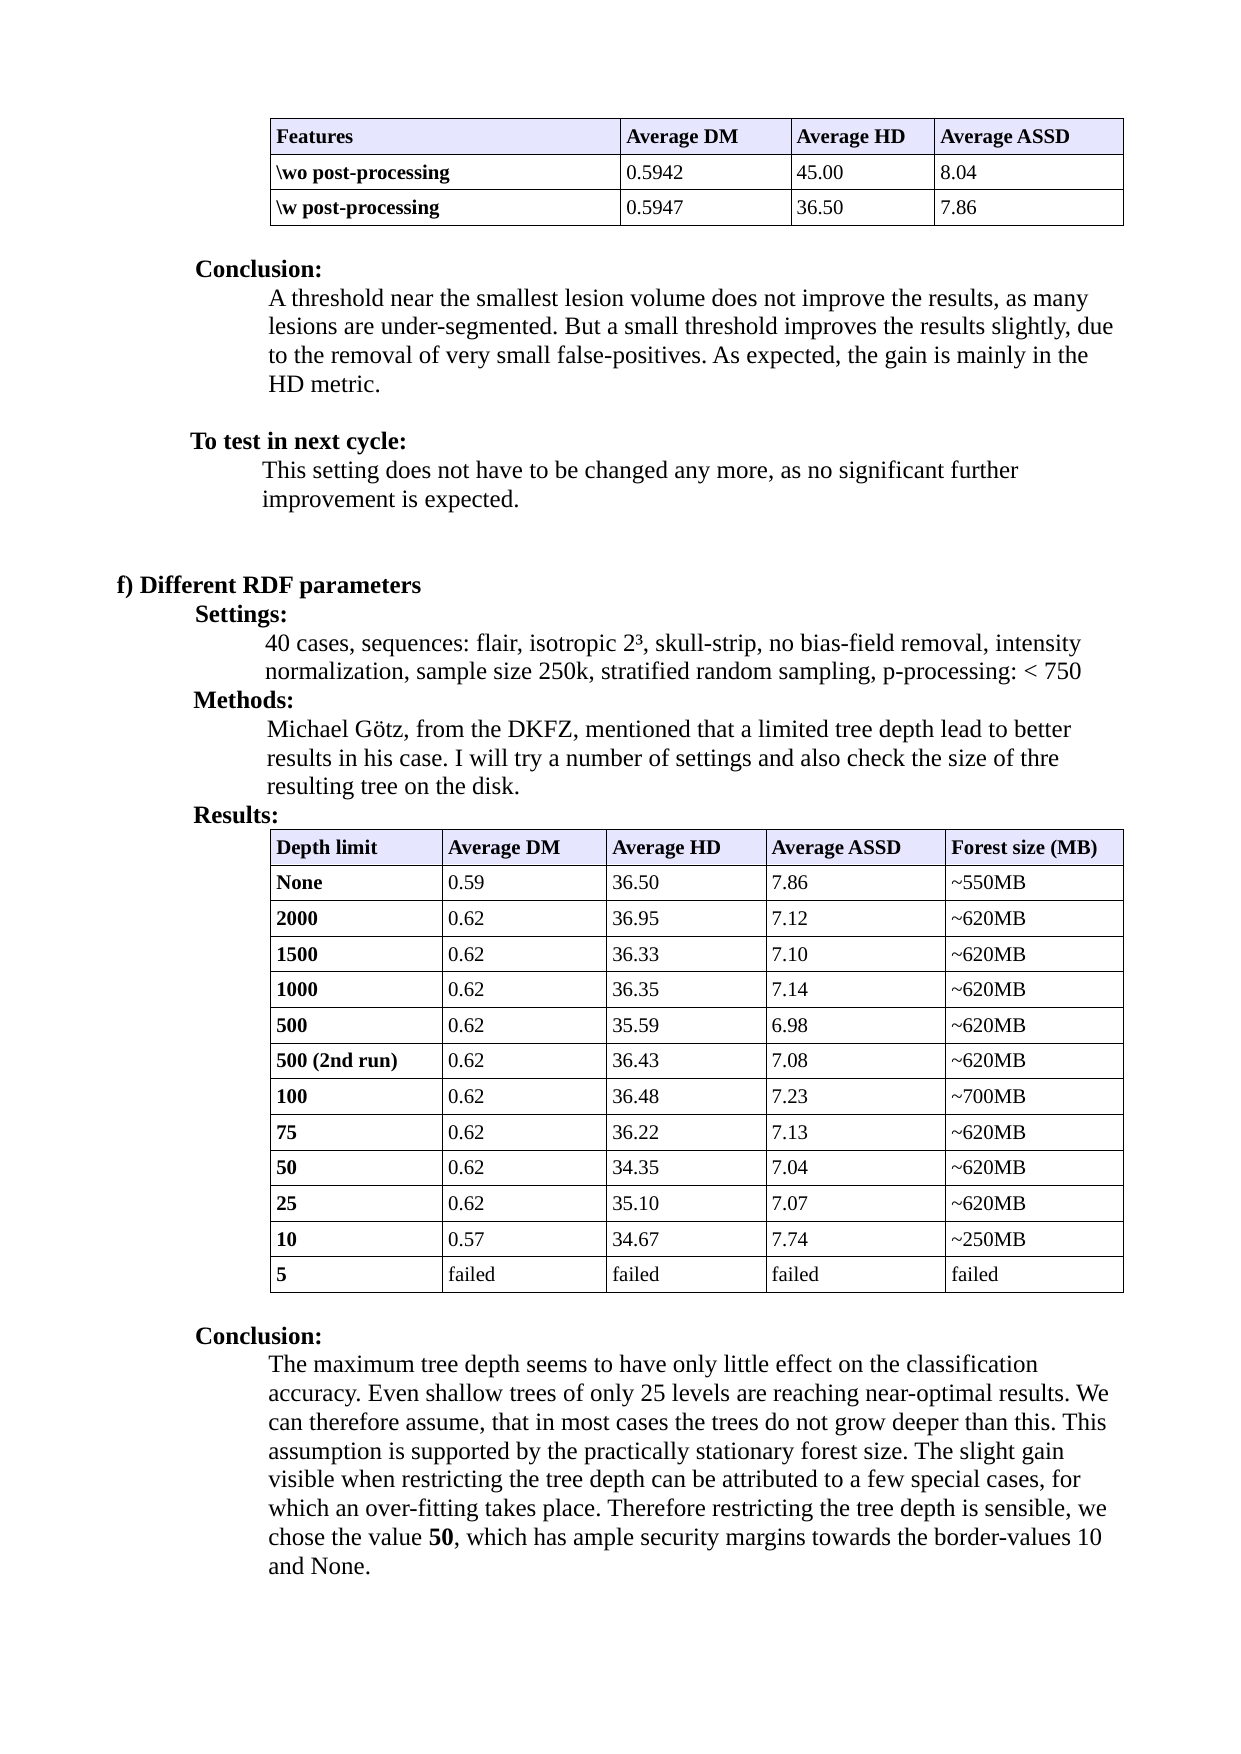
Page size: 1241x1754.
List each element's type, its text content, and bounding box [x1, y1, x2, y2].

table_cell 0.62 [443, 1008, 606, 1043]
table_cell 0.62 [443, 1079, 606, 1114]
table_cell None [271, 866, 442, 900]
text 40 cases, sequences: flair, isotropic 2³, skull-strip, no bias-field removal, intensity normalization, sample size 250k, stratified random sampling, p-processing: < 750 [265, 628, 1122, 685]
text f) Different RDF parameters [117, 570, 1122, 599]
table_header Forest size (MB) [946, 830, 1123, 864]
text Michael Götz, from the DKFZ, mentioned that a limited tree depth lead to better results in his case. I will try a number of settings and also check the size of thre resulting tree on the disk. [267, 714, 1122, 800]
table_cell failed [946, 1257, 1123, 1292]
table_cell 0.5947 [621, 190, 791, 225]
table_cell 7.08 [767, 1044, 945, 1078]
table_cell 34.35 [607, 1151, 766, 1185]
table_cell 0.62 [443, 1151, 606, 1185]
text A threshold near the smallest lesion volume does not improve the results, as many lesions are under-segmented. But a small threshold improves the results slightly, due to the removal of very small false-positives. As expected, the gain is mainly in the HD metric. [268, 283, 1122, 398]
table_cell ~620MB [946, 937, 1123, 971]
table_cell 0.62 [443, 901, 606, 936]
table_header Average ASSD [935, 119, 1123, 154]
table_cell 36.35 [607, 972, 766, 1007]
table_cell 0.62 [443, 1186, 606, 1221]
table_cell 10 [271, 1222, 442, 1256]
table_cell ~700MB [946, 1079, 1123, 1114]
table_cell 36.50 [607, 866, 766, 900]
table_cell 5 [271, 1257, 442, 1292]
table_cell ~620MB [946, 1008, 1123, 1043]
text Settings: [195, 599, 1122, 628]
table_cell 2000 [271, 901, 442, 936]
table_cell 1500 [271, 937, 442, 971]
table_cell 0.59 [443, 866, 606, 900]
table_cell ~620MB [946, 1186, 1123, 1221]
table_cell 0.62 [443, 937, 606, 971]
table_cell failed [443, 1257, 606, 1292]
table_cell 0.57 [443, 1222, 606, 1256]
table_cell \w post-processing [271, 190, 620, 225]
table_cell 7.12 [767, 901, 945, 936]
table_cell 36.50 [792, 190, 934, 225]
table_cell 50 [271, 1151, 442, 1185]
table_cell 6.98 [767, 1008, 945, 1043]
text Results: [193, 800, 1122, 829]
table_cell 7.23 [767, 1079, 945, 1114]
text Conclusion: [195, 254, 1122, 283]
table_cell ~550MB [946, 866, 1123, 900]
table_cell 7.74 [767, 1222, 945, 1256]
table_header Average HD [792, 119, 934, 154]
table_cell 7.10 [767, 937, 945, 971]
table_cell 7.14 [767, 972, 945, 1007]
table_cell 500 (2nd run) [271, 1044, 442, 1078]
table_cell ~620MB [946, 1044, 1123, 1078]
table_cell 1000 [271, 972, 442, 1007]
table_cell 45.00 [792, 155, 934, 189]
table_cell 25 [271, 1186, 442, 1221]
table_cell ~250MB [946, 1222, 1123, 1256]
table_cell ~620MB [946, 972, 1123, 1007]
table_header Average HD [607, 830, 766, 864]
table_header Average ASSD [767, 830, 945, 864]
text Conclusion: [195, 1321, 1122, 1349]
table_cell \wo post-processing [271, 155, 620, 189]
table_cell 34.67 [607, 1222, 766, 1256]
table_cell 100 [271, 1079, 442, 1114]
table_cell ~620MB [946, 1151, 1123, 1185]
table_cell 7.86 [935, 190, 1123, 225]
table_cell 500 [271, 1008, 442, 1043]
table_header Features [271, 119, 620, 154]
table_cell 35.10 [607, 1186, 766, 1221]
table_cell 36.48 [607, 1079, 766, 1114]
table_cell 0.62 [443, 1115, 606, 1149]
table_cell failed [607, 1257, 766, 1292]
table_cell 8.04 [935, 155, 1123, 189]
table_cell 0.62 [443, 1044, 606, 1078]
table_cell failed [767, 1257, 945, 1292]
table_cell 36.95 [607, 901, 766, 936]
table_cell ~620MB [946, 1115, 1123, 1149]
table_cell 0.62 [443, 972, 606, 1007]
table_cell 36.43 [607, 1044, 766, 1078]
table_header Average DM [443, 830, 606, 864]
table_header Average DM [621, 119, 791, 154]
table_cell 75 [271, 1115, 442, 1149]
table_cell 36.33 [607, 937, 766, 971]
text To test in next cycle: [190, 426, 1122, 455]
text Methods: [193, 685, 1122, 714]
text This setting does not have to be changed any more, as no significant further improvement is expected. [262, 455, 1122, 513]
table_cell 36.22 [607, 1115, 766, 1149]
table_cell 0.5942 [621, 155, 791, 189]
table_cell 35.59 [607, 1008, 766, 1043]
table_cell ~620MB [946, 901, 1123, 936]
table_cell 7.07 [767, 1186, 945, 1221]
table_cell 7.86 [767, 866, 945, 900]
text The maximum tree depth seems to have only little effect on the classification accuracy. Even shallow trees of only 25 levels are reaching near-optimal results. We can therefore assume, that in most cases the trees do not grow deeper than this. This assumption is supported by the practically stationary forest size. The slight gain visible when restricting the tree depth can be attributed to a few special cases, for which an over-fitting takes place. Therefore restricting the tree depth is sensible, we chose the value 50, which has ample security margins towards the border-values 10 and None. [268, 1349, 1122, 1579]
table_cell 7.13 [767, 1115, 945, 1149]
table_header Depth limit [271, 830, 442, 864]
table_cell 7.04 [767, 1151, 945, 1185]
